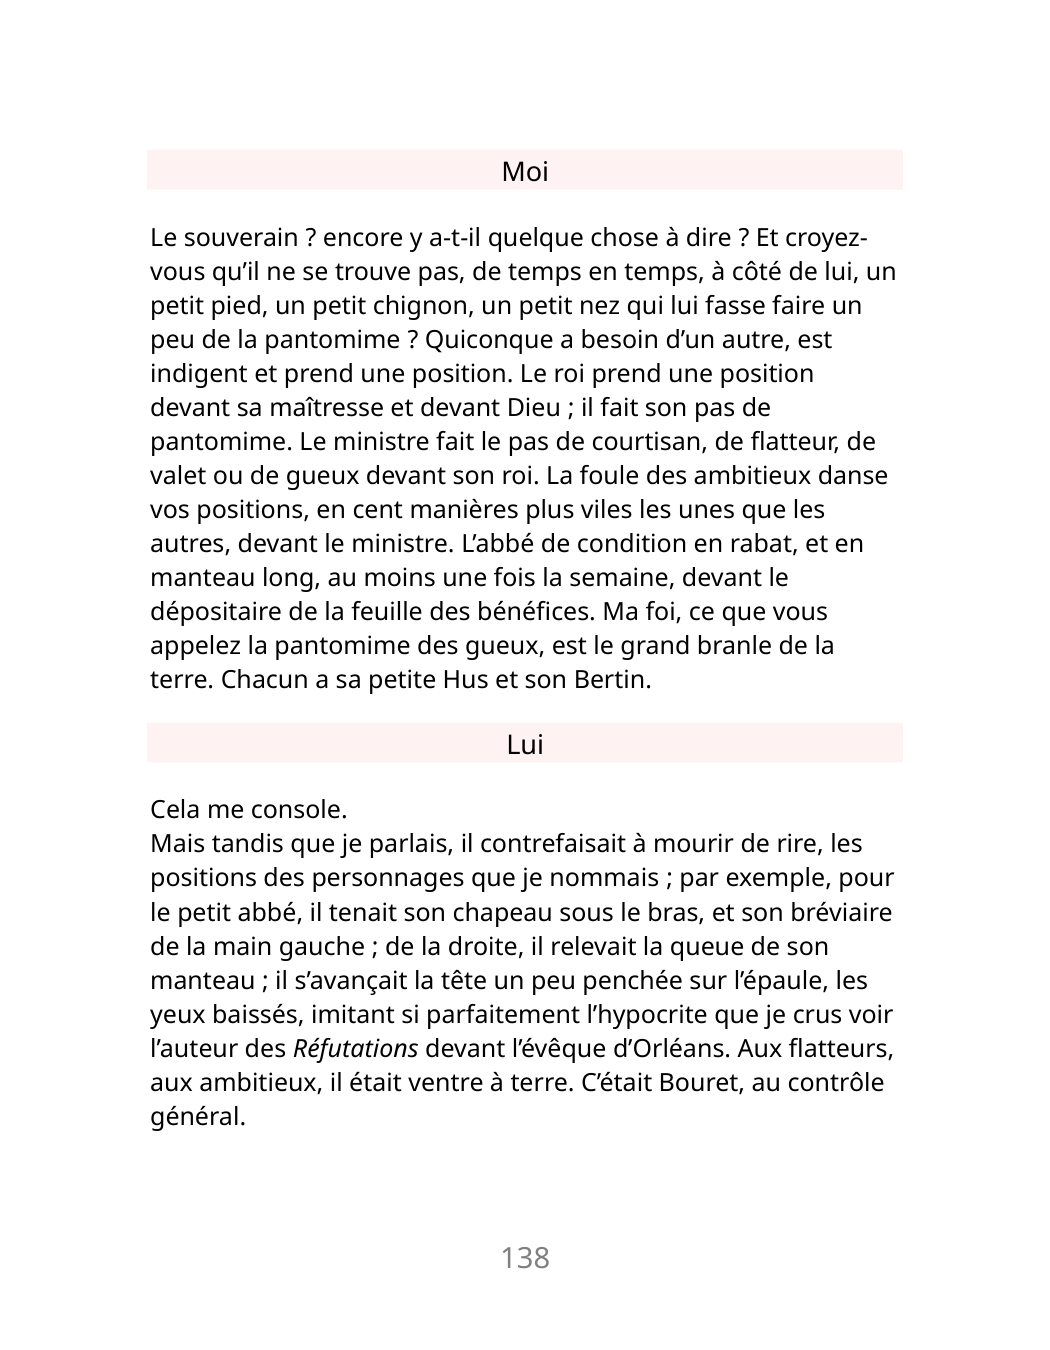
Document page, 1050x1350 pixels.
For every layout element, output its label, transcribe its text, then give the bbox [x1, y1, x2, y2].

text Cela me console. [150, 792, 900, 826]
text Mais tandis que je parlais, il contrefaisait à mourir de rire, les positions des personnages que je nommais ; par exemple, pour le petit abbé, il tenait son chapeau sous le bras, et son bréviaire de la main gauche ; de la droite, il relevait la queue de son manteau ; il s’avançait la tête un peu penchée sur l’épaule, les yeux baissés, imitant si parfaitement l’hypocrite que je crus voir l’auteur des Réfutations devant l’évêque d’Orléans. Aux flatteurs, aux ambitieux, il était ventre à terre. C’était Bouret, au contrôle général. [150, 826, 900, 1133]
text Le souverain ? encore y a-t-il quelque chose à dire ? Et croyez-vous qu’il ne se trouve pas, de temps en temps, à côté de lui, un petit pied, un petit chignon, un petit nez qui lui fasse faire un peu de la pantomime ? Quiconque a besoin d’un autre, est indigent et prend une position. Le roi prend une position devant sa maîtresse et devant Dieu ; il fait son pas de pantomime. Le ministre fait le pas de courtisan, de flatteur, de valet ou de gueux devant son roi. La foule des ambitieux danse vos positions, en cent manières plus viles les unes que les autres, devant le ministre. L’abbé de condition en rabat, et en manteau long, au moins une fois la semaine, devant le dépositaire de la feuille des bénéfices. Ma foi, ce que vous appelez la pantomime des gueux, est le grand branle de la terre. Chacun a sa petite Hus et son Bertin. [150, 219, 900, 696]
text Lui [147, 723, 903, 762]
text Moi [147, 150, 903, 190]
